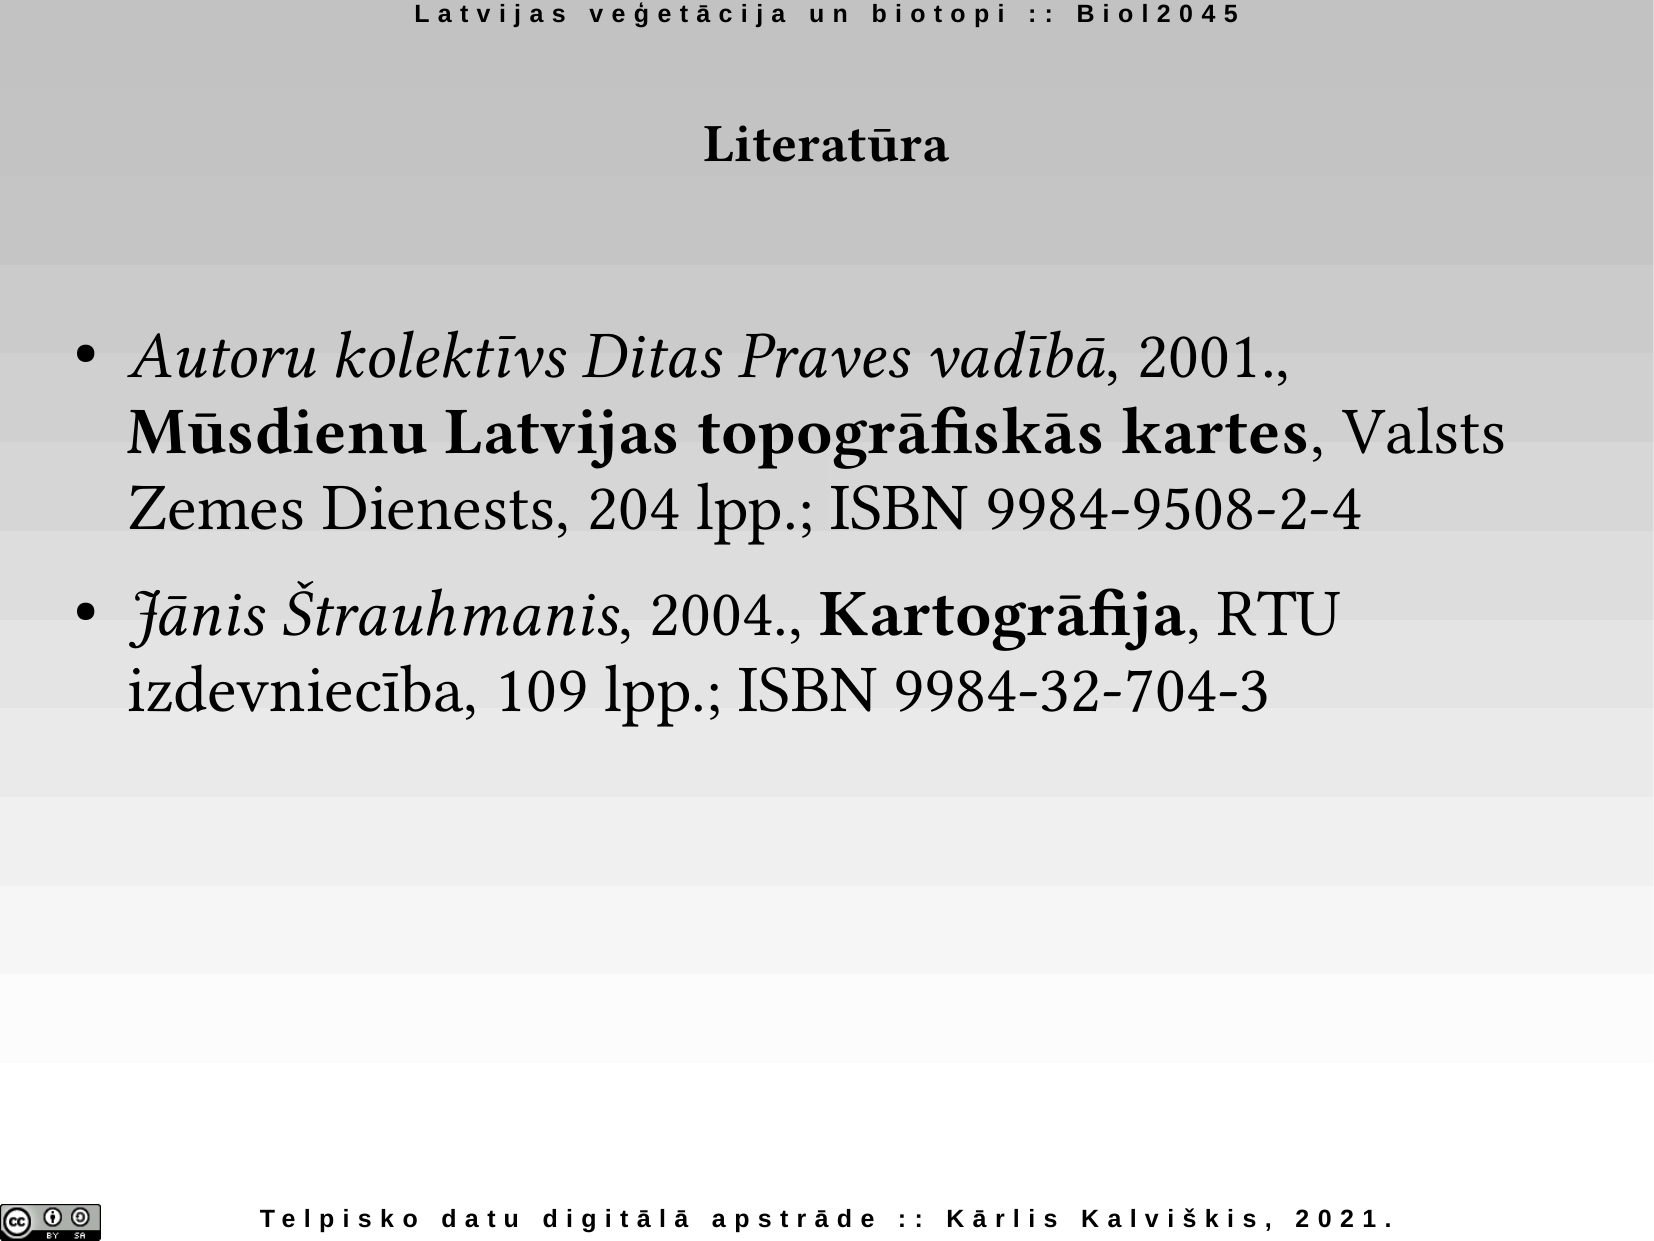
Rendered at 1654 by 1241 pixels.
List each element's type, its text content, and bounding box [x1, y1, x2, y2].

picture [0, 287, 1654, 1241]
list Autoru kolektīvs Ditas Praves vadībā, 2001., Mūsdienu Latvijas topogrāfiskās kartes, Valsts Zemes Dienests, 204 lpp.; ISBN 9984-9508-2-4 Jānis Štrauhmanis, 2004., Kartogrāfija, RTU izdevniecība, 109 lpp.; ISBN 9984-32-704-3 [56, 317, 1600, 1175]
title Literatūra [0, 1, 1654, 287]
